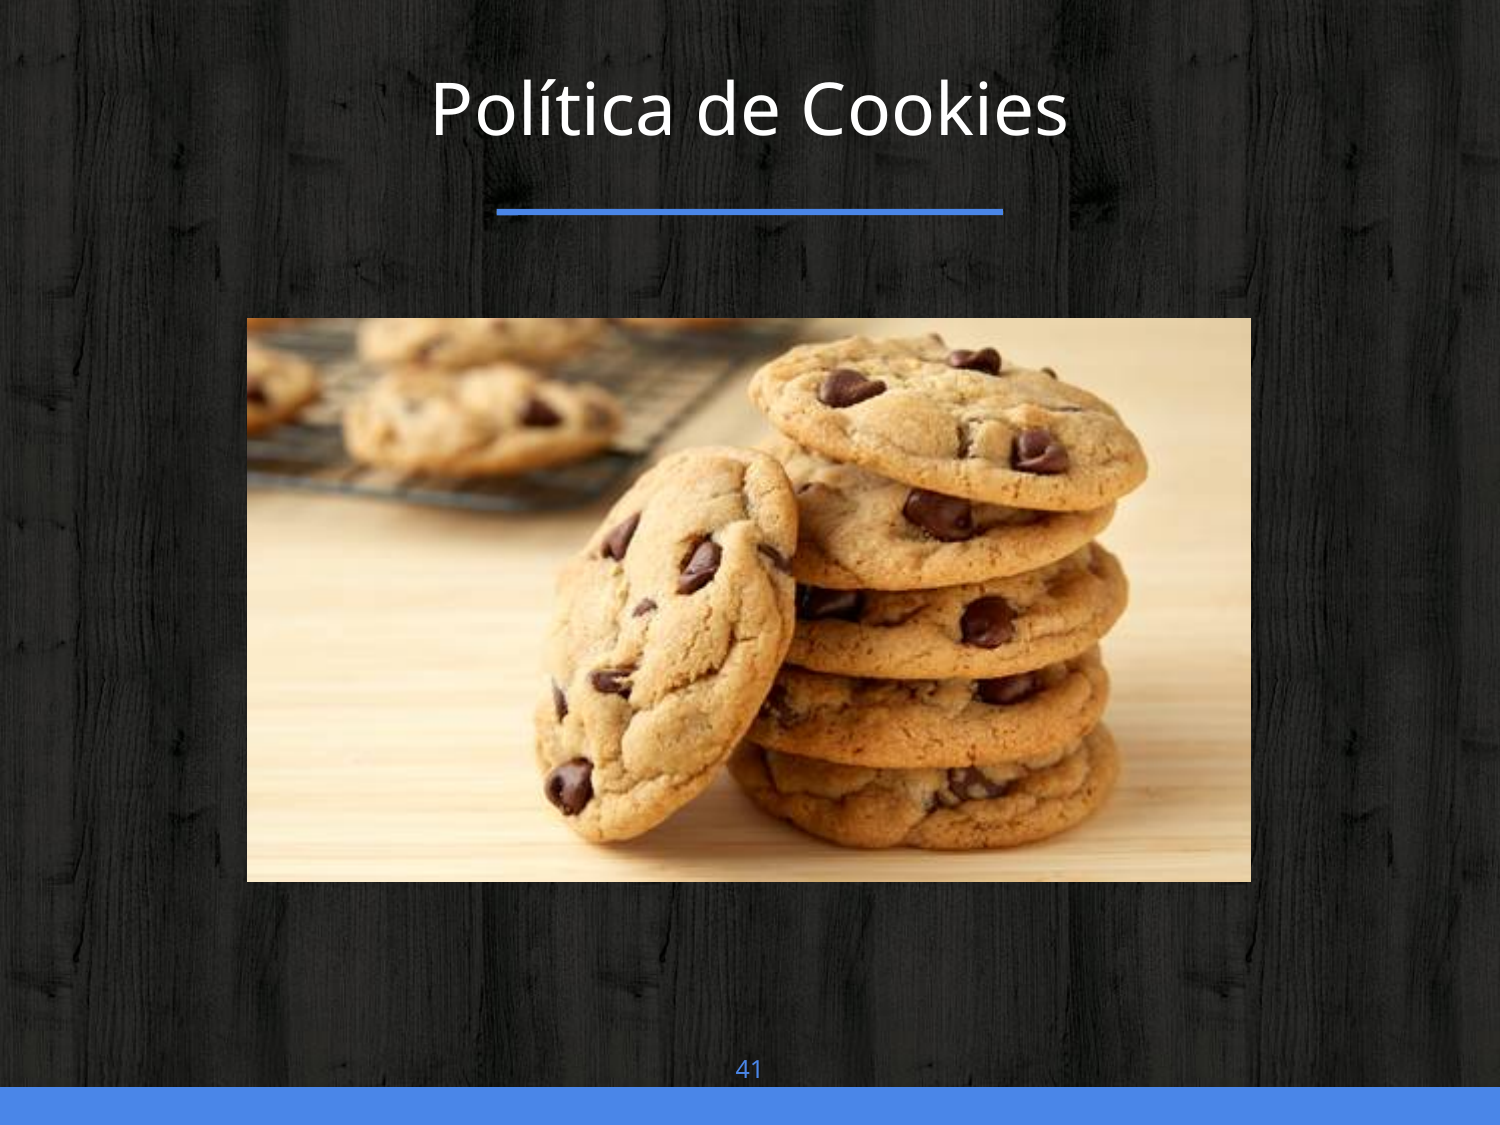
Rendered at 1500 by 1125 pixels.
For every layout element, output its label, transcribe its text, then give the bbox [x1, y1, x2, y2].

slide_number 41 [705, 1038, 795, 1087]
picture [0, 0, 1500, 1087]
title Política de Cookies [75, 0, 1425, 213]
text_box [0, 1087, 1500, 1125]
